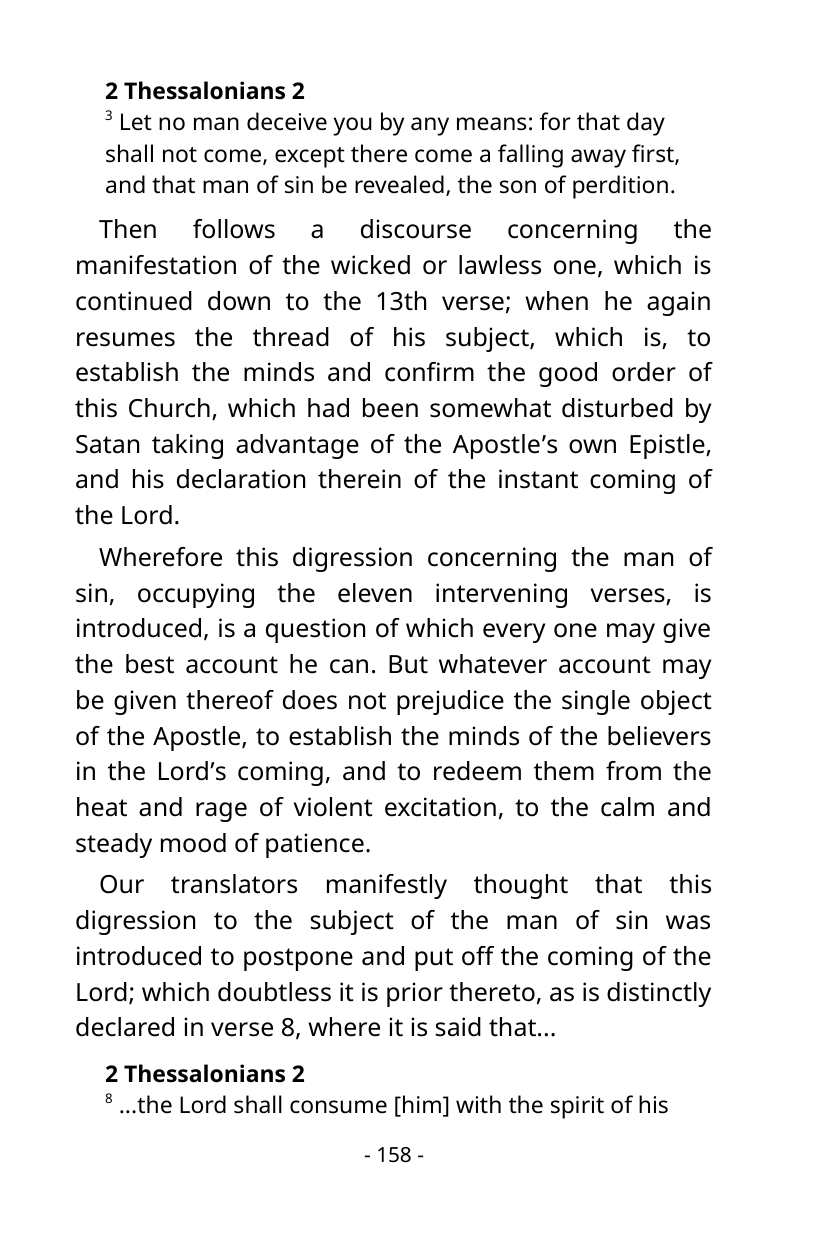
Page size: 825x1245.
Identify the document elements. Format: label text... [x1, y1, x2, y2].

text Wherefore this digression concerning the man of sin, occupying the eleven intervening verses, is introduced, is a question of which every one may give the best account he can. But whatever account may be given thereof does not prejudice the single object of the Apostle, to establish the minds of the believers in the Lord’s coming, and to redeem them from the heat and rage of violent excitation, to the calm and steady mood of patience. [75, 539, 712, 859]
text Then follows a discourse concerning the manifestation of the wicked or lawless one, which is continued down to the 13th verse; when he again resumes the thread of his subject, which is, to establish the minds and confirm the good order of this Church, which had been somewhat disturbed by Satan taking advantage of the Apostle’s own Epistle, and his declaration therein of the instant coming of the Lord. [75, 212, 712, 532]
text Our translators manifestly thought that this digression to the subject of the man of sin was introduced to postpone and put off the coming of the Lord; which doubtless it is prior thereto, as is distinctly declared in verse 8, where it is said that... [75, 867, 712, 1044]
text 2 Thessalonians 2 [105, 75, 712, 106]
text 3 Let no man deceive you by any means: for that day shall not come, except there come a falling away first, and that man of sin be revealed, the son of perdition. [105, 106, 682, 200]
text 8 ...the Lord shall consume [him] with the spirit of his [105, 1089, 682, 1120]
text 2 Thessalonians 2 [105, 1058, 712, 1089]
